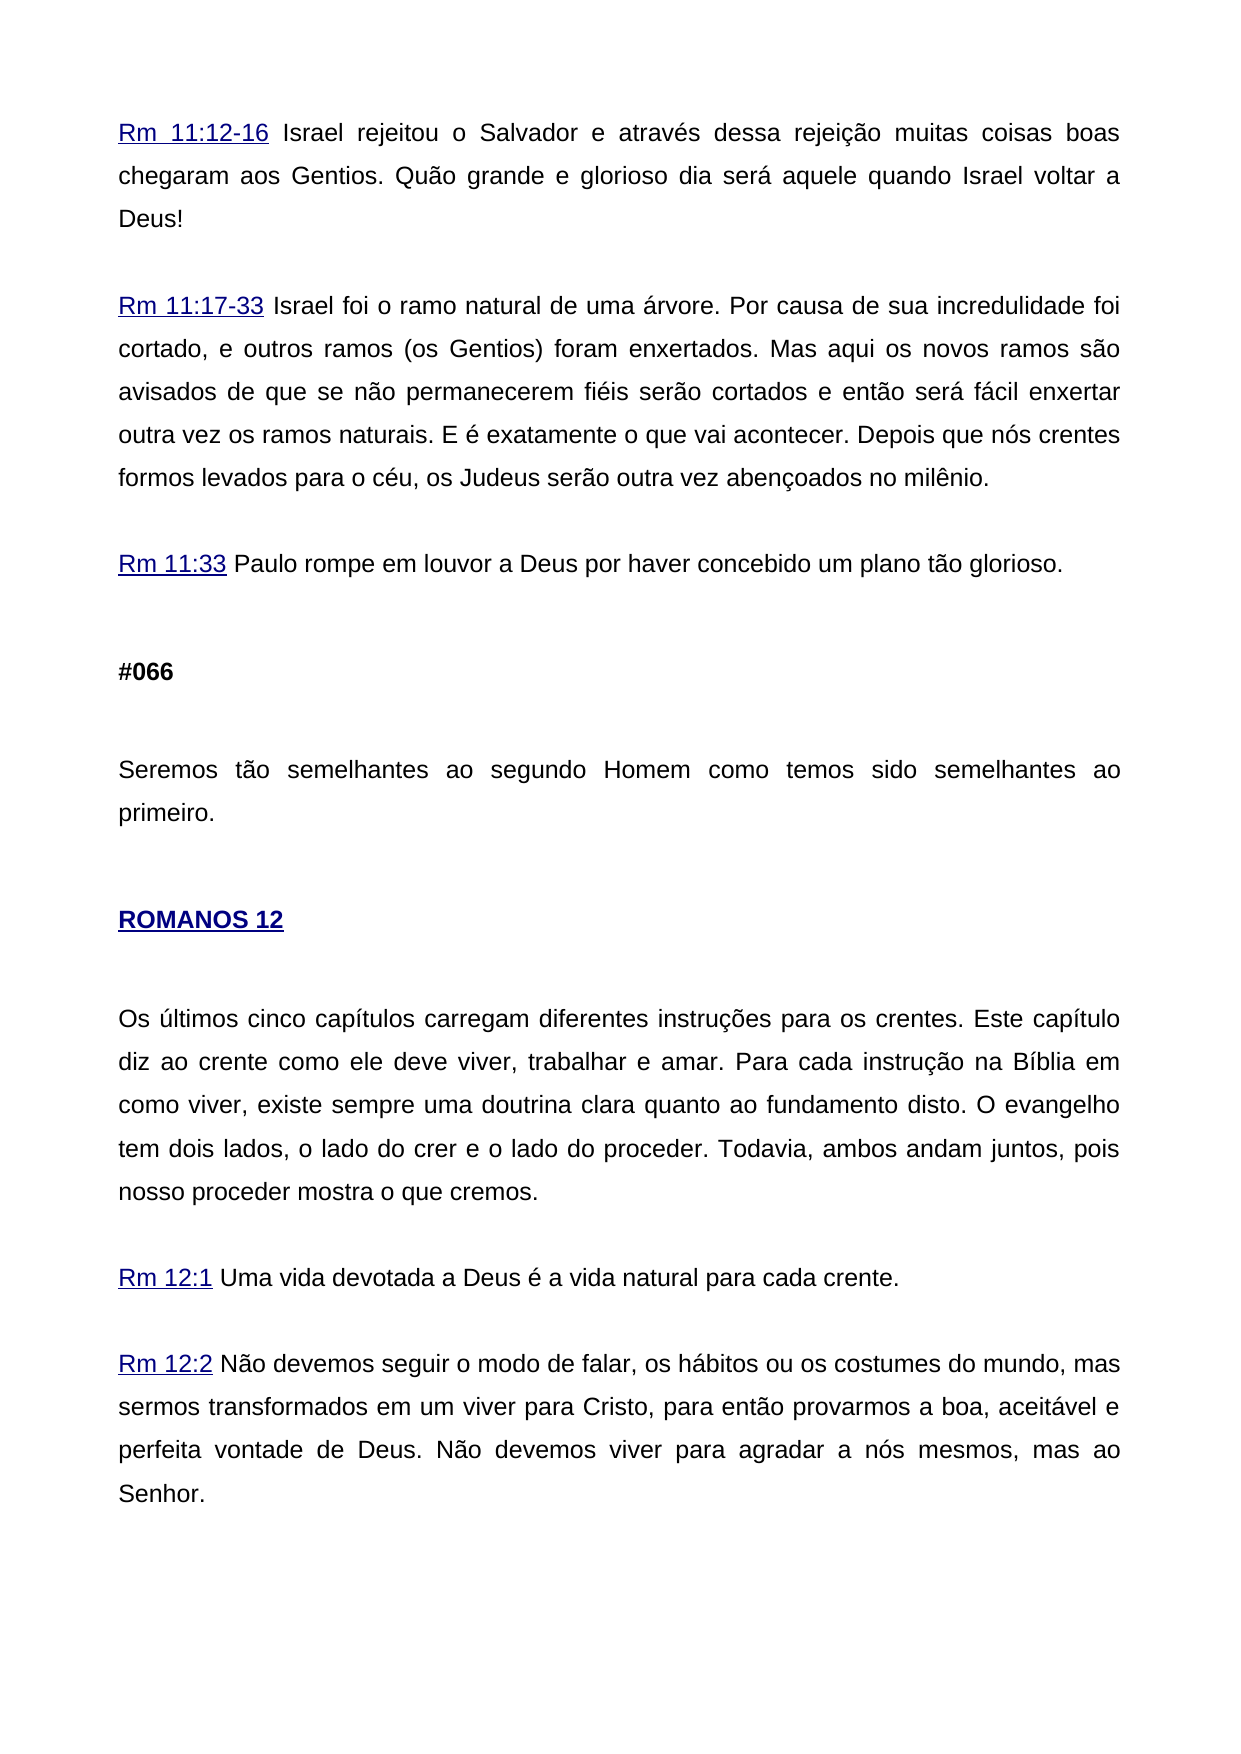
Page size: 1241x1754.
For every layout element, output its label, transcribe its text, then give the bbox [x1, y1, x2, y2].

subtitle ROMANOS 12 [118, 905, 1122, 934]
text Rm 11:33 Paulo rompe em louvor a Deus por haver concebido um plano tão glorioso. [118, 549, 1122, 578]
text Seremos tão semelhantes ao segundo Homem como temos sido semelhantes ao primeiro. [118, 755, 1122, 827]
subtitle #066 [118, 656, 1122, 685]
text Os últimos cinco capítulos carregam diferentes instruções para os crentes. Este capítulo diz ao crente como ele deve viver, trabalhar e amar. Para cada instrução na Bíblia em como viver, existe sempre uma doutrina clara quanto ao fundamento disto. O evangelho tem dois lados, o lado do crer e o lado do proceder. Todavia, ambos andam juntos, pois nosso proceder mostra o que cremos. [118, 1004, 1122, 1205]
text Rm 11:17-33 Israel foi o ramo natural de uma árvore. Por causa de sua incredulidade foi cortado, e outros ramos (os Gentios) foram enxertados. Mas aqui os novos ramos são avisados de que se não permanecerem fiéis serão cortados e então será fácil enxertar outra vez os ramos naturais. E é exatamente o que vai acontecer. Depois que nós crentes formos levados para o céu, os Judeus serão outra vez abençoados no milênio. [118, 291, 1122, 492]
text Rm 11:12-16 Israel rejeitou o Salvador e através dessa rejeição muitas coisas boas chegaram aos Gentios. Quão grande e glorioso dia será aquele quando Israel voltar a Deus! [118, 118, 1122, 233]
text Rm 12:1 Uma vida devotada a Deus é a vida natural para cada crente. [118, 1263, 1122, 1292]
text Rm 12:2 Não devemos seguir o modo de falar, os hábitos ou os costumes do mundo, mas sermos transformados em um viver para Cristo, para então provarmos a boa, aceitável e perfeita vontade de Deus. Não devemos viver para agradar a nós mesmos, mas ao Senhor. [118, 1349, 1122, 1507]
